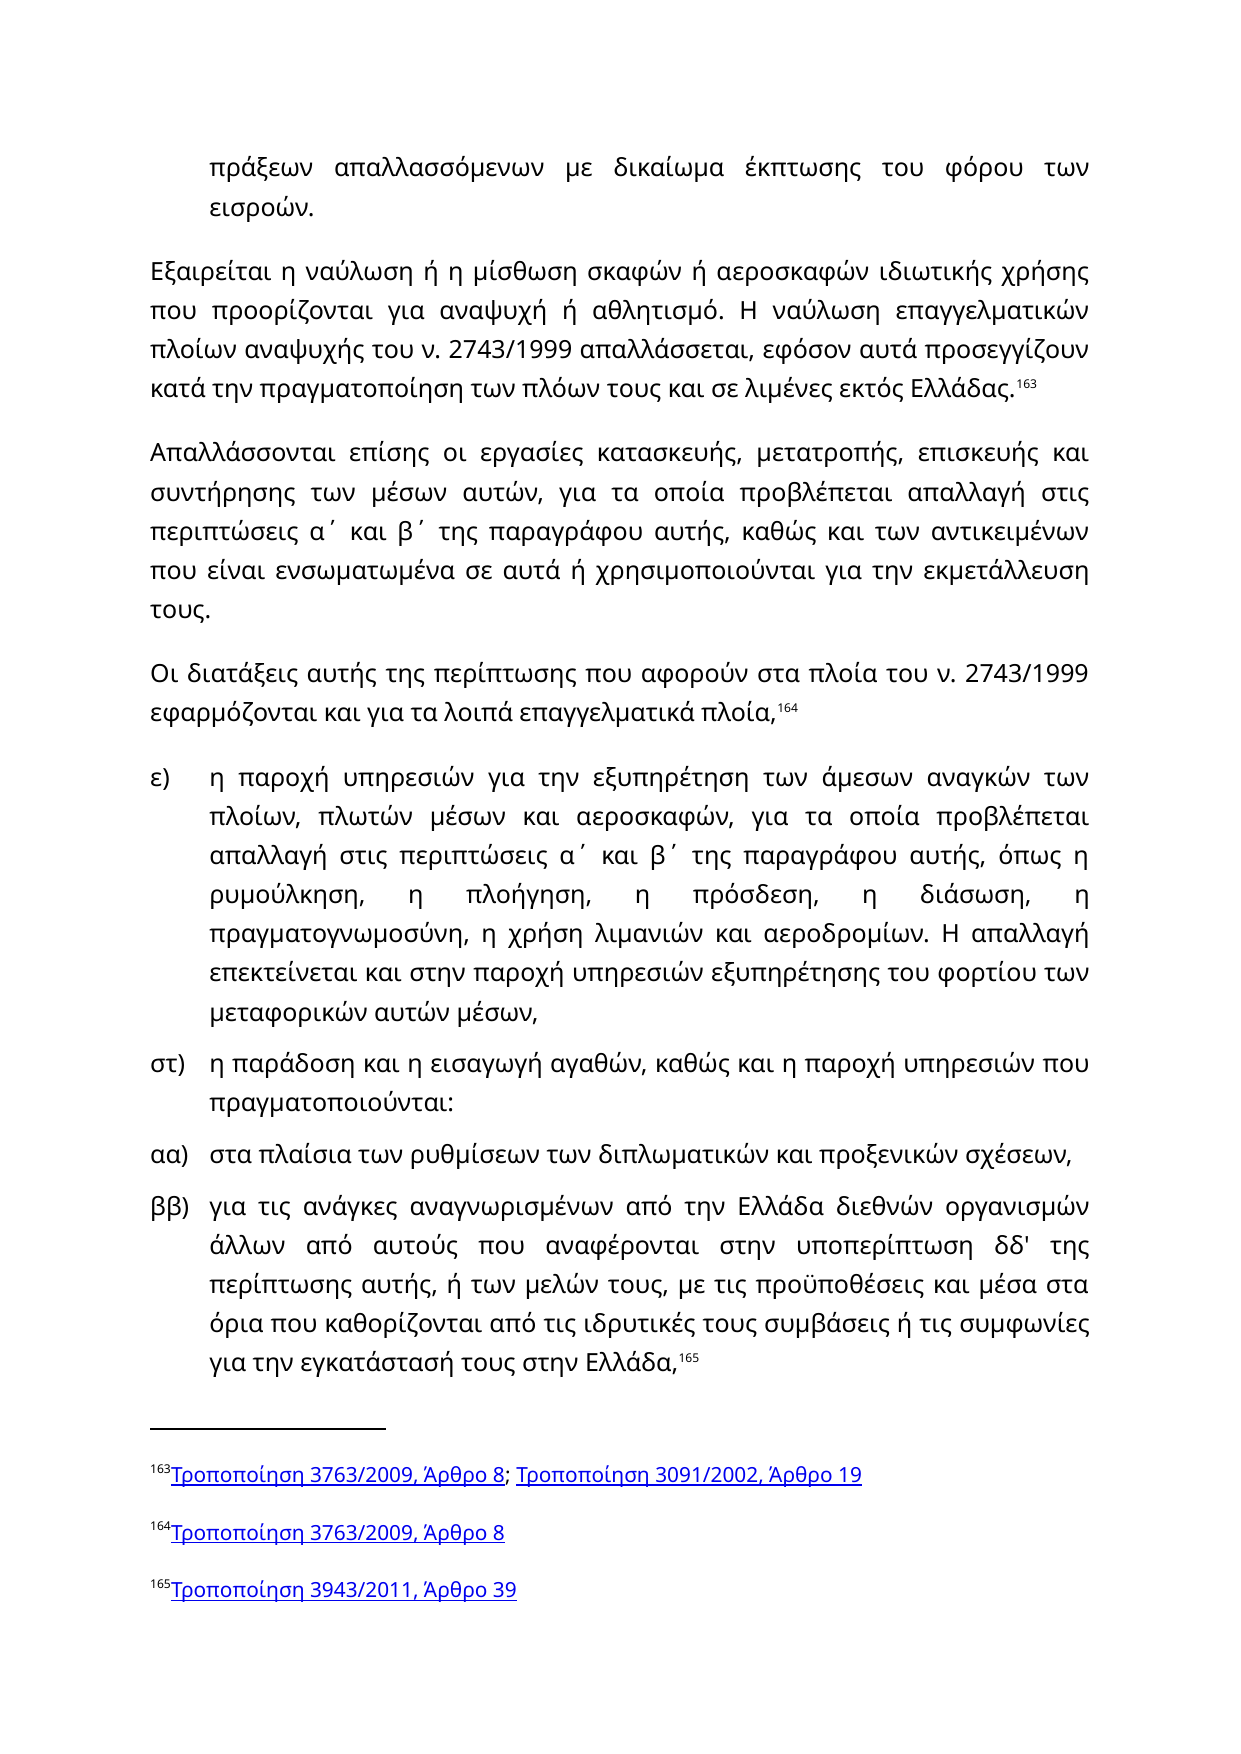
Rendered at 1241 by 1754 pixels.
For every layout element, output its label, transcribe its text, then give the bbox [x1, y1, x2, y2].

list αα) στα πλαίσια των ρυθμίσεων των διπλωματικών και προξενικών σχέσεων, [150, 1137, 1090, 1171]
text Τροποποίηση 3763/2009, Άρθρο 8 [150, 1518, 1090, 1546]
list ββ) για τις ανάγκες αναγνωρισμένων από την Ελλάδα διεθνών οργανισμών άλλων από αυτούς που αναφέρονται στην υποπερίπτωση δδ' της περίπτωσης αυτής, ή των μελών τους, με τις προϋποθέσεις και μέσα στα όρια που καθορίζονται από τις ιδρυτικές τους συμβάσεις ή τις συμφωνίες για την εγκατάστασή τους στην Ελλάδα, [150, 1188, 1090, 1379]
list στ) η παράδοση και η εισαγωγή αγαθών, καθώς και η παροχή υπηρεσιών που πραγματοποιούνται: [150, 1046, 1090, 1119]
text Τροποποίηση 3943/2011, Άρθρο 39 [150, 1576, 1090, 1604]
list πράξεων απαλλασσόμενων με δικαίωμα έκπτωσης του φόρου των εισροών. [150, 150, 1090, 223]
text Εξαιρείται η ναύλωση ή η μίσθωση σκαφών ή αεροσκαφών ιδιωτικής χρήσης που προορίζονται για αναψυχή ή αθλητισμό. Η ναύλωση επαγγελματικών πλοίων αναψυχής του ν. 2743/1999 απαλλάσσεται, εφόσον αυτά προσεγγίζουν κατά την πραγματοποίηση των πλόων τους και σε λιμένες εκτός Ελλάδας. [150, 253, 1090, 405]
text Τροποποίηση 3763/2009, Άρθρο 8; Τροποποίηση 3091/2002, Άρθρο 19 [150, 1460, 1090, 1489]
text Απαλλάσσονται επίσης οι εργασίες κατασκευής, μετατροπής, επισκευής και συντήρησης των μέσων αυτών, για τα οποία προβλέπεται απαλλαγή στις περιπτώσεις α΄ και β΄ της παραγράφου αυτής, καθώς και των αντικειμένων που είναι ενσωματωμένα σε αυτά ή χρησιμοποιούνται για την εκμετάλλευση τους. [150, 435, 1090, 626]
text Οι διατάξεις αυτής της περίπτωσης που αφορούν στα πλοία του ν. 2743/1999 εφαρμόζονται και για τα λοιπά επαγγελματικά πλοία, [150, 656, 1090, 729]
list ε) η παροχή υπηρεσιών για την εξυπηρέτηση των άμεσων αναγκών των πλοίων, πλωτών μέσων και αεροσκαφών, για τα οποία προβλέπεται απαλλαγή στις περιπτώσεις α΄ και β΄ της παραγράφου αυτής, όπως η ρυμούλκηση, η πλοήγηση, η πρόσδεση, η διάσωση, η πραγματογνωμοσύνη, η χρήση λιμανιών και αεροδρομίων. Η απαλλαγή επεκτείνεται και στην παροχή υπηρεσιών εξυπηρέτησης του φορτίου των μεταφορικών αυτών μέσων, [150, 759, 1090, 1028]
